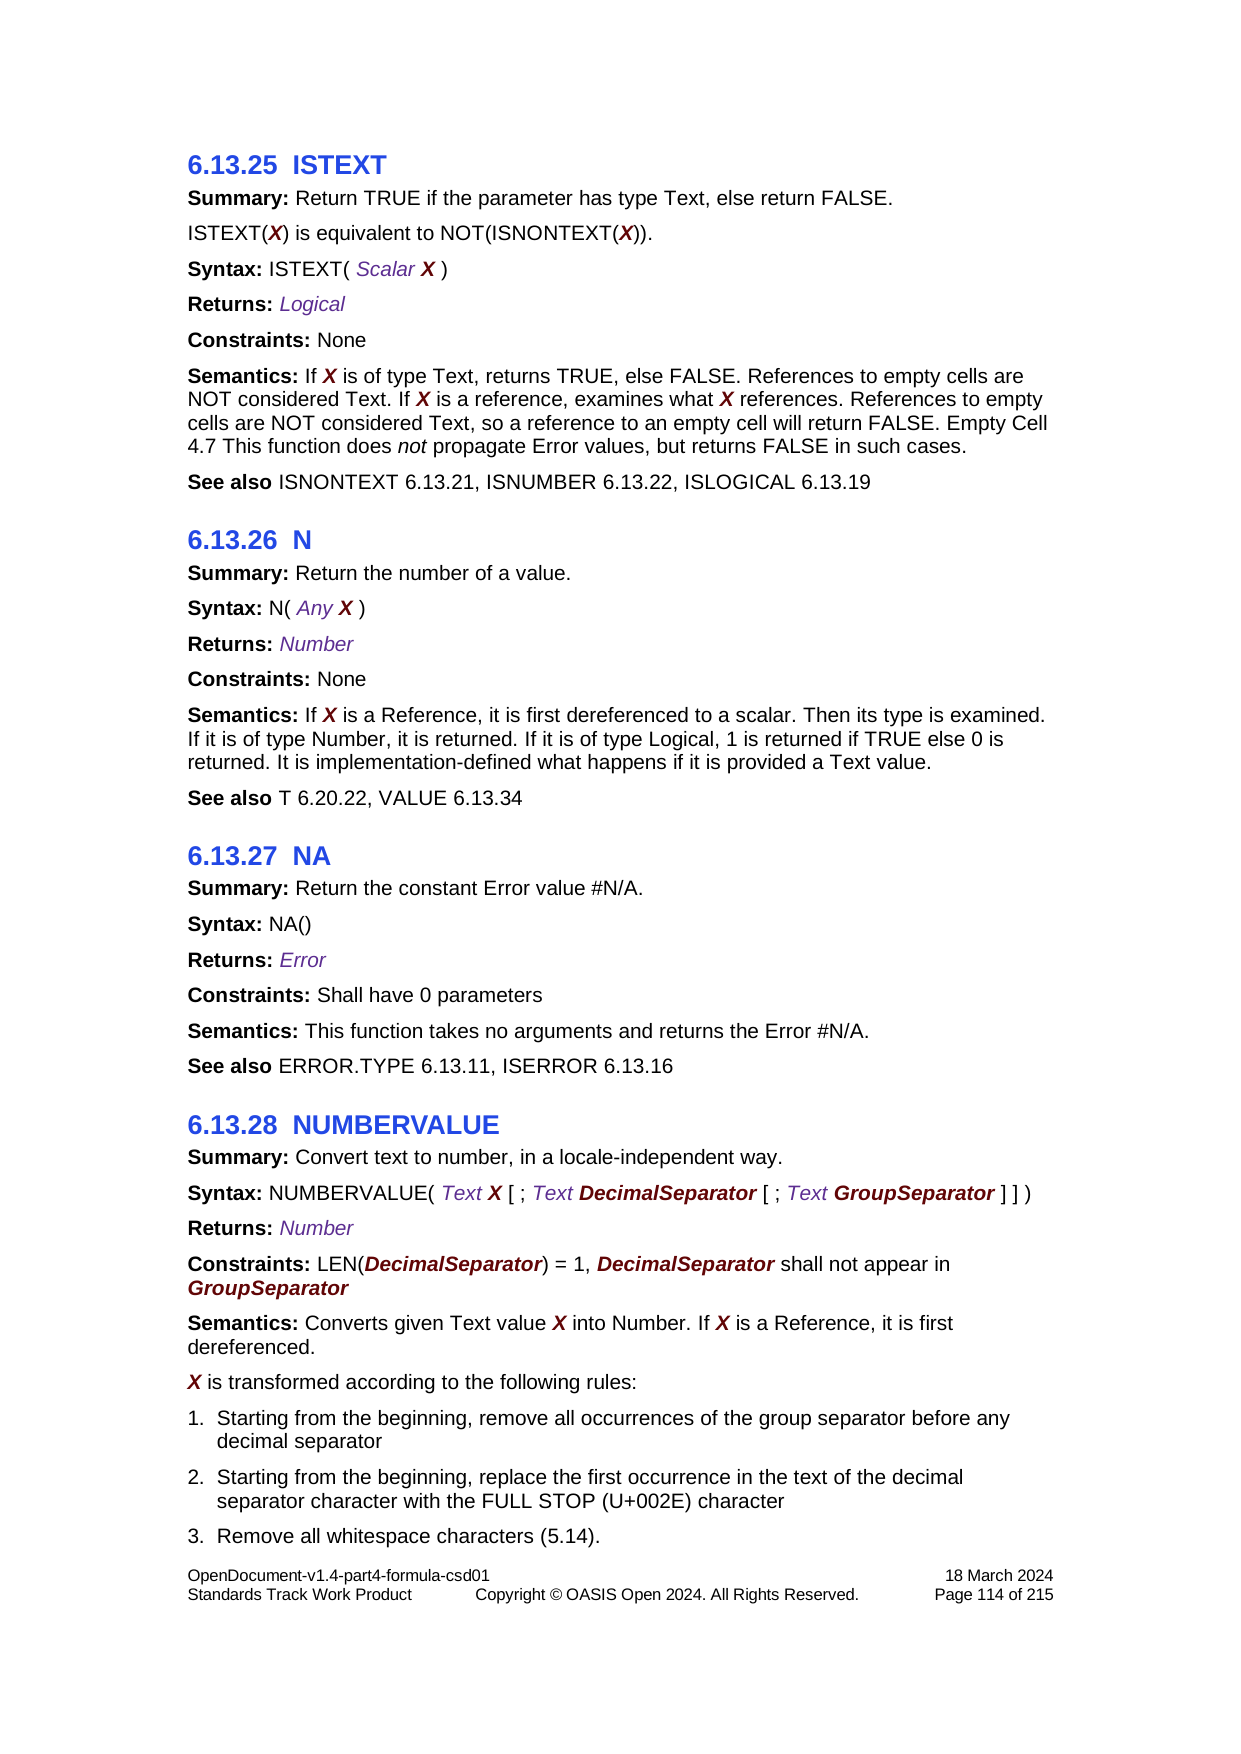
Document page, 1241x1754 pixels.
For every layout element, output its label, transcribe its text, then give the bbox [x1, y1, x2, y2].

text Summary: Convert text to number, in a locale-independent way. [187, 1146, 1053, 1169]
text Returns: Number [187, 1217, 1053, 1240]
text Syntax: NUMBERVALUE( Text X [ ; Text DecimalSeparator [ ; Text GroupSeparator ] ] ) [187, 1181, 1053, 1205]
text X is transformed according to the following rules: [187, 1371, 1053, 1394]
text Semantics: This function takes no arguments and returns the Error #N/A. [187, 1019, 1053, 1043]
text Constraints: Shall have 0 parameters [187, 984, 1053, 1007]
subtitle N [187, 525, 1053, 555]
subtitle NA [187, 841, 1053, 871]
text Syntax: N( Any X ) [187, 597, 1053, 620]
text Semantics: Converts given Text value X into Number. If X is a Reference, it is first dereferenced. [187, 1312, 1053, 1359]
text See also T 6.20.22, VALUE 6.13.34 [187, 786, 1053, 810]
text Returns: Number [187, 632, 1053, 656]
text Syntax: NA() [187, 912, 1053, 936]
text Syntax: ISTEXT( Scalar X ) [187, 257, 1053, 281]
text Returns: Logical [187, 293, 1053, 316]
text Constraints: LEN(DecimalSeparator) = 1, DecimalSeparator shall not appear in GroupSeparator [187, 1252, 1053, 1299]
list Remove all whitespace characters (5.14). [187, 1525, 1053, 1548]
text Constraints: None [187, 668, 1053, 691]
text ISTEXT(X) is equivalent to NOT(ISNONTEXT(X)). [187, 222, 1053, 245]
text See also ERROR.TYPE 6.13.11, ISERROR 6.13.16 [187, 1055, 1053, 1078]
text See also ISNONTEXT 6.13.21, ISNUMBER 6.13.22, ISLOGICAL 6.13.19 [187, 470, 1053, 494]
text Semantics: If X is of type Text, returns TRUE, else FALSE. References to empty cells are NOT considered Text. If X is a reference, examines what X references. References to empty cells are NOT considered Text, so a reference to an empty cell will return FALSE. Empty Cell 4.7 This function does not propagate Error values, but returns FALSE in such cases. [187, 364, 1053, 458]
subtitle ISTEXT [187, 150, 1053, 180]
list Starting from the beginning, replace the first occurrence in the text of the decimal separator character with the FULL STOP (U+002E) character [187, 1466, 1053, 1513]
text Constraints: None [187, 328, 1053, 352]
text Returns: Error [187, 948, 1053, 972]
text Summary: Return TRUE if the parameter has type Text, else return FALSE. [187, 186, 1053, 209]
list Starting from the beginning, remove all occurrences of the group separator before any decimal separator [187, 1406, 1053, 1453]
text Semantics: If X is a Reference, it is first dereferenced to a scalar. Then its type is examined. If it is of type Number, it is returned. If it is of type Logical, 1 is returned if TRUE else 0 is returned. It is implementation-defined what happens if it is provided a Text value. [187, 703, 1053, 774]
subtitle NUMBERVALUE [187, 1109, 1053, 1139]
text Summary: Return the constant Error value #N/A. [187, 877, 1053, 900]
text Summary: Return the number of a value. [187, 561, 1053, 584]
